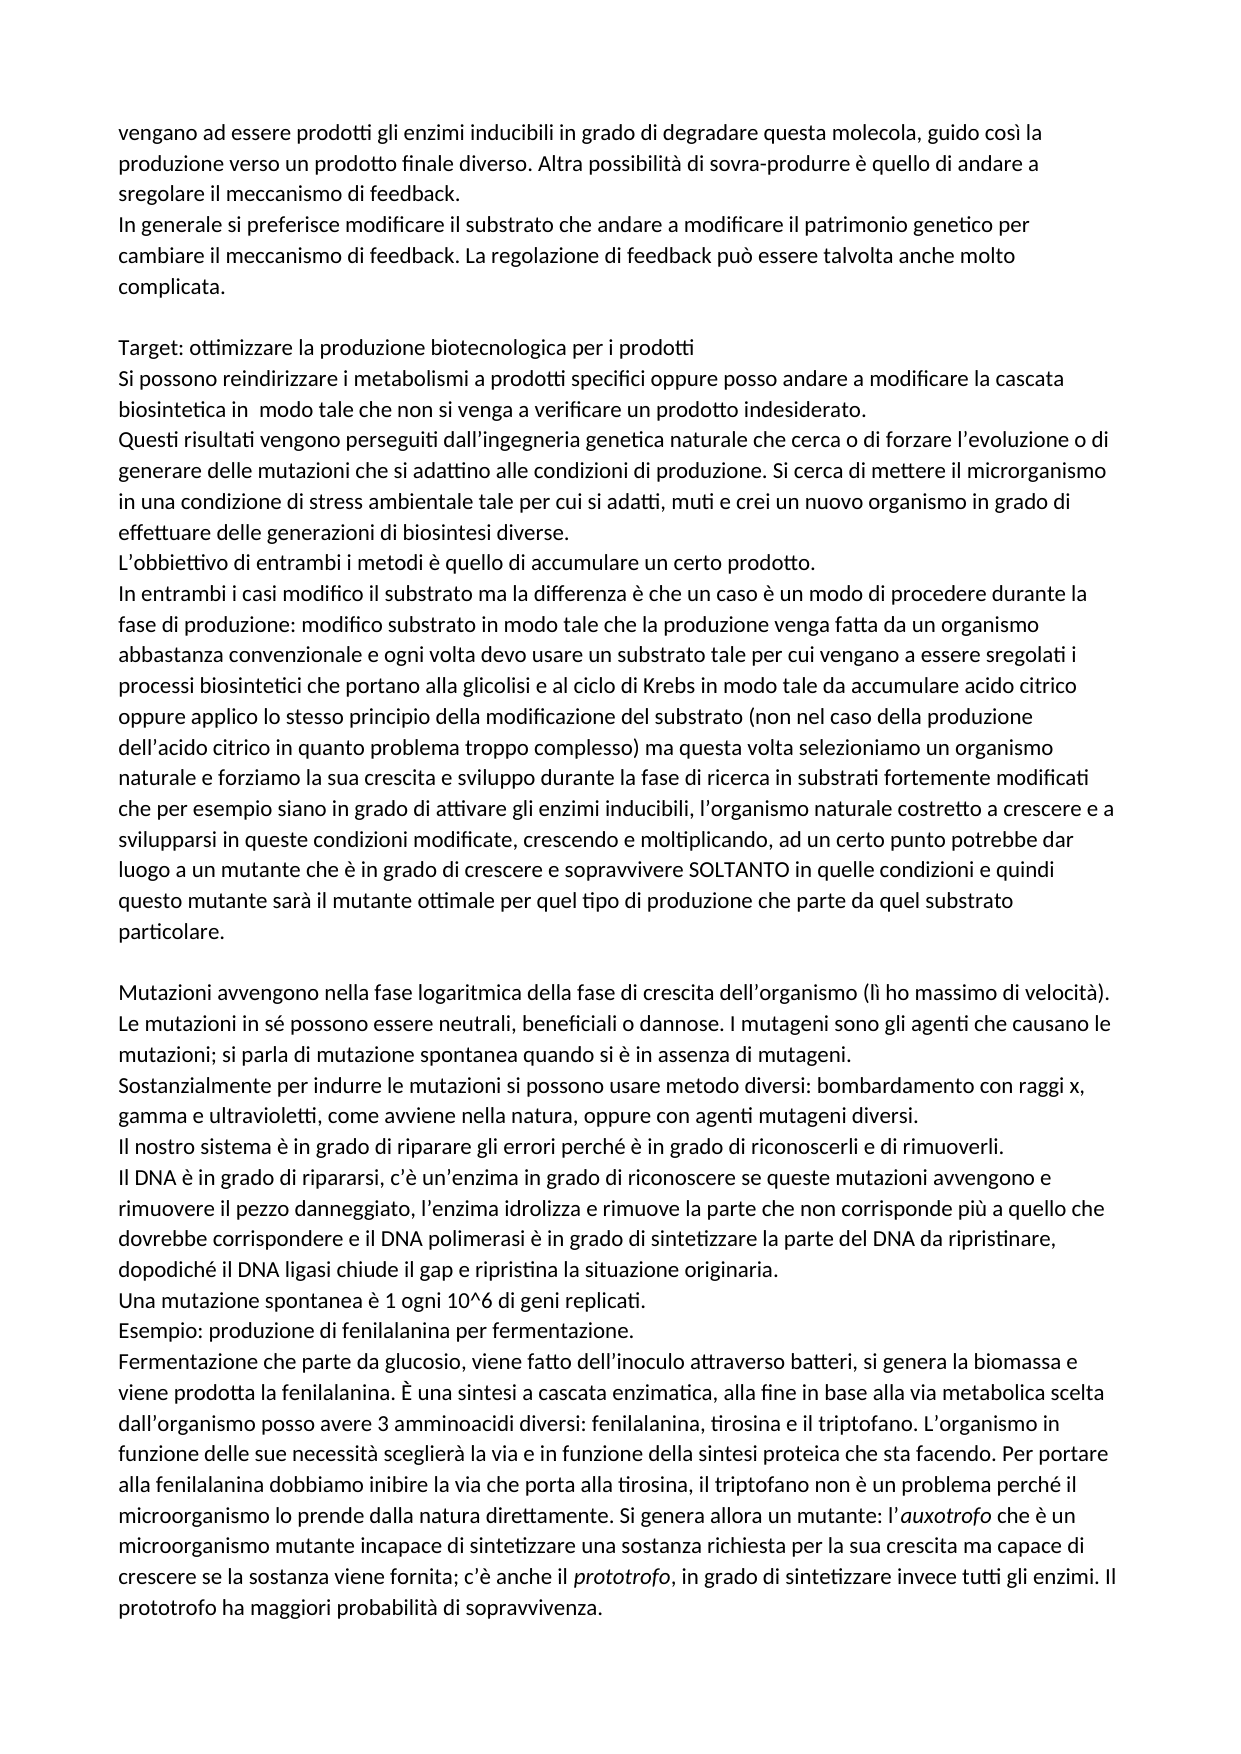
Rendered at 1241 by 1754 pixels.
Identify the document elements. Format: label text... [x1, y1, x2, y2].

text vengano ad essere prodotti gli enzimi inducibili in grado di degradare questa molecola, guido così la produzione verso un prodotto finale diverso. Altra possibilità di sovra-produrre è quello di andare a sregolare il meccanismo di feedback. In generale si preferisce modificare il substrato che andare a modificare il patrimonio genetico per cambiare il meccanismo di feedback. La regolazione di feedback può essere talvolta anche molto complicata. Target: ottimizzare la produzione biotecnologica per i prodotti Si possono reindirizzare i metabolismi a prodotti specifici oppure posso andare a modificare la cascata biosintetica in modo tale che non si venga a verificare un prodotto indesiderato. Questi risultati vengono perseguiti dall’ingegneria genetica naturale che cerca o di forzare l’evoluzione o di generare delle mutazioni che si adattino alle condizioni di produzione. Si cerca di mettere il microrganismo in una condizione di stress ambientale tale per cui si adatti, muti e crei un nuovo organismo in grado di effettuare delle generazioni di biosintesi diverse. L’obbiettivo di entrambi i metodi è quello di accumulare un certo prodotto. In entrambi i casi modifico il substrato ma la differenza è che un caso è un modo di procedere durante la fase di produzione: modifico substrato in modo tale che la produzione venga fatta da un organismo abbastanza convenzionale e ogni volta devo usare un substrato tale per cui vengano a essere sregolati i processi biosintetici che portano alla glicolisi e al ciclo di Krebs in modo tale da accumulare acido citrico oppure applico lo stesso principio della modificazione del substrato (non nel caso della produzione dell’acido citrico in quanto problema troppo complesso) ma questa volta selezioniamo un organismo naturale e forziamo la sua crescita e sviluppo durante la fase di ricerca in substrati fortemente modificati che per esempio siano in grado di attivare gli enzimi inducibili, l’organismo naturale costretto a crescere e a svilupparsi in queste condizioni modificate, crescendo e moltiplicando, ad un certo punto potrebbe dar luogo a un mutante che è in grado di crescere e sopravvivere SOLTANTO in quelle condizioni e quindi questo mutante sarà il mutante ottimale per quel tipo di produzione che parte da quel substrato particolare. Mutazioni avvengono nella fase logaritmica della fase di crescita dell’organismo (lì ho massimo di velocità). Le mutazioni in sé possono essere neutrali, beneficiali o dannose. I mutageni sono gli agenti che causano le mutazioni; si parla di mutazione spontanea quando si è in assenza di mutageni. Sostanzialmente per indurre le mutazioni si possono usare metodo diversi: bombardamento con raggi x, gamma e ultravioletti, come avviene nella natura, oppure con agenti mutageni diversi. Il nostro sistema è in grado di riparare gli errori perché è in grado di riconoscerli e di rimuoverli. Il DNA è in grado di ripararsi, c’è un’enzima in grado di riconoscere se queste mutazioni avvengono e rimuovere il pezzo danneggiato, l’enzima idrolizza e rimuove la parte che non corrisponde più a quello che dovrebbe corrispondere e il DNA polimerasi è in grado di sintetizzare la parte del DNA da ripristinare, dopodiché il DNA ligasi chiude il gap e ripristina la situazione originaria. Una mutazione spontanea è 1 ogni 10^6 di geni replicati. Esempio: produzione di fenilalanina per fermentazione. Fermentazione che parte da glucosio, viene fatto dell’inoculo attraverso batteri, si genera la biomassa e viene prodotta la fenilalanina. È una sintesi a cascata enzimatica, alla fine in base alla via metabolica scelta dall’organismo posso avere 3 amminoacidi diversi: fenilalanina, tirosina e il triptofano. L’organismo in funzione delle sue necessità sceglierà la via e in funzione della sintesi proteica che sta facendo. Per portare alla fenilalanina dobbiamo inibire la via che porta alla tirosina, il triptofano non è un problema perché il microorganismo lo prende dalla natura direttamente. Si genera allora un mutante: l’auxotrofo che è un microorganismo mutante incapace di sintetizzare una sostanza richiesta per la sua crescita ma capace di crescere se la sostanza viene fornita; c’è anche il prototrofo, in grado di sintetizzare invece tutti gli enzimi. Il prototrofo ha maggiori probabilità di sopravvivenza. [118, 118, 1122, 1621]
